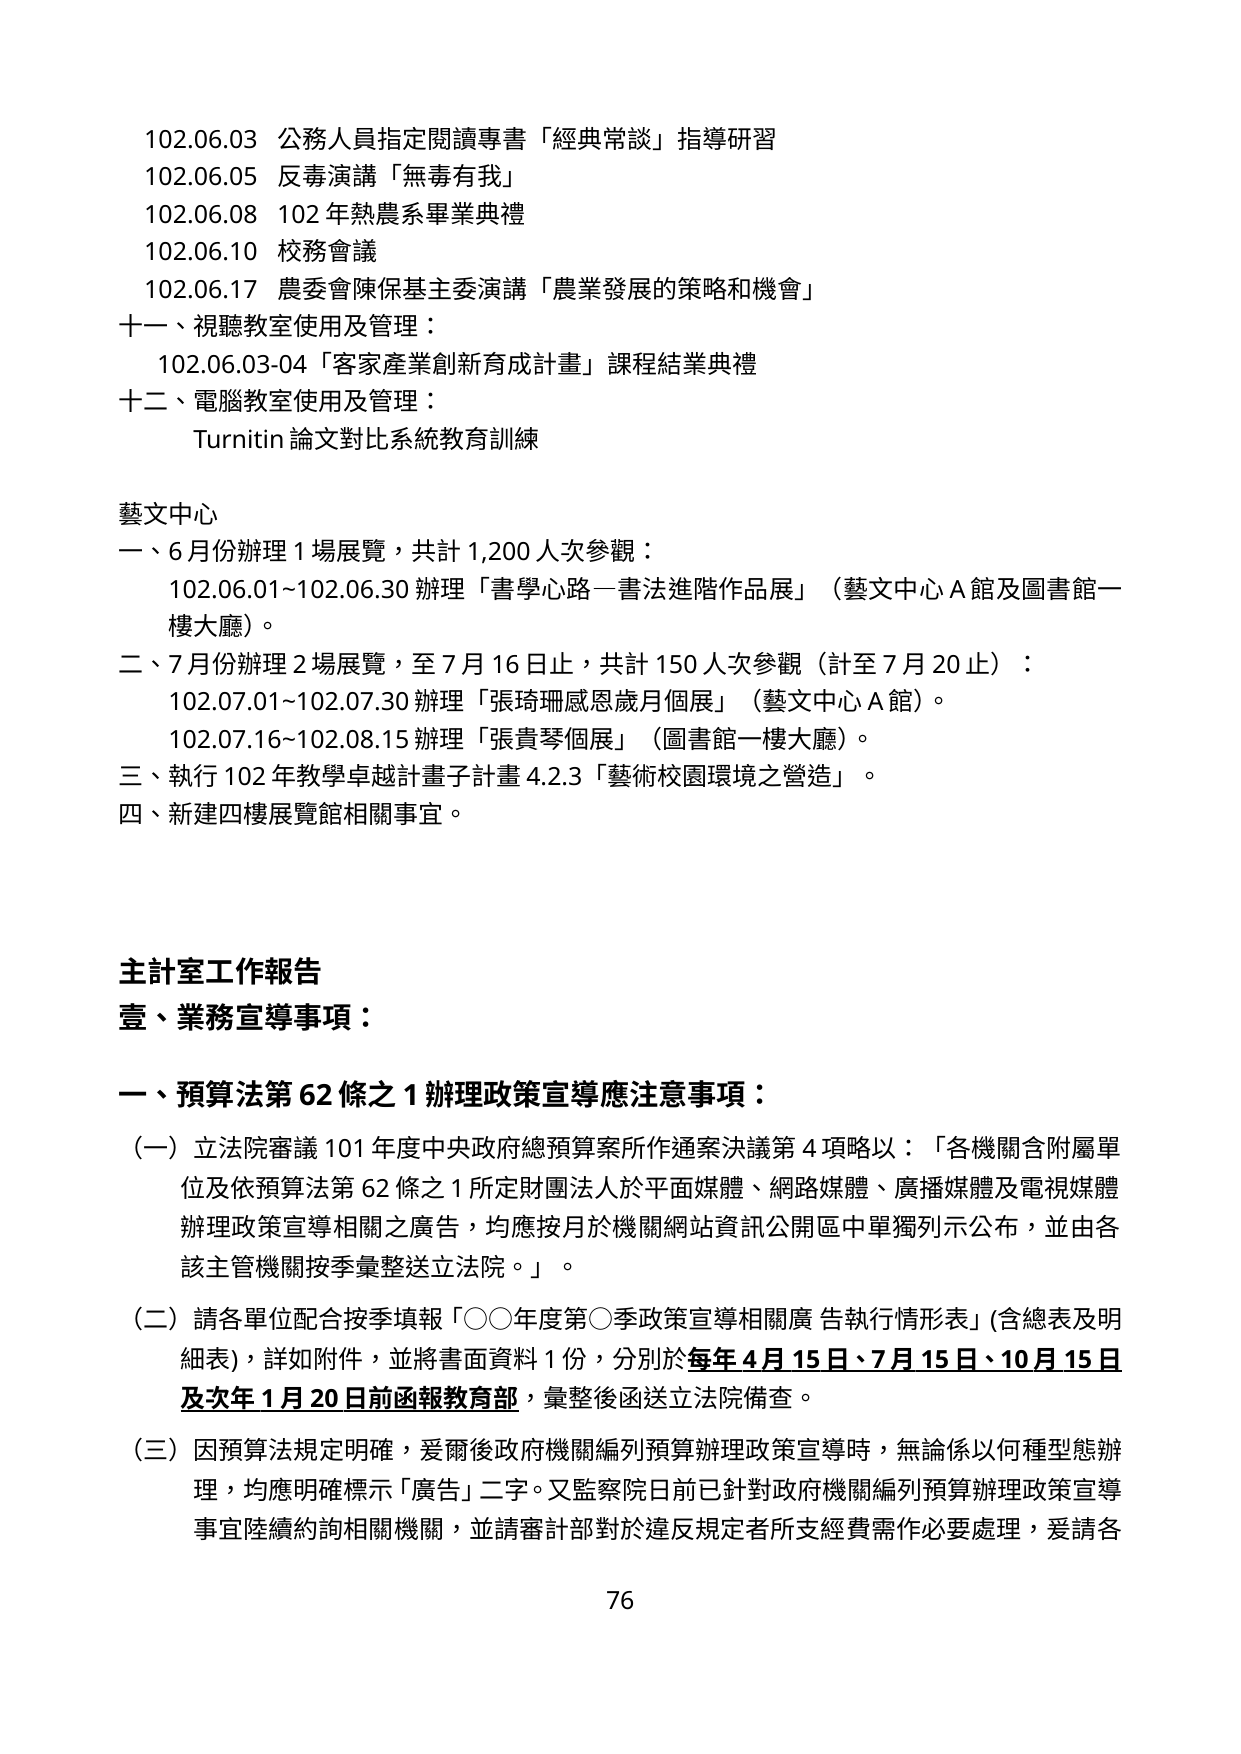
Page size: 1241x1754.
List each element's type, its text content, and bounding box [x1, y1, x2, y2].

text 藝文中心 [118, 493, 1122, 531]
text 十二、電腦教室使用及管理： [118, 381, 1122, 418]
text 一、預算法第62條之1辦理政策宣導應注意事項： [118, 1074, 1122, 1113]
text （一）立法院審議101年度中央政府總預算案所作通案決議第4項略以：「各機關含附屬單位及依預算法第62條之1所定財團法人於平面媒體、網路媒體、廣播媒體及電視媒體辦理政策宣導相關之廣告，均應按月於機關網站資訊公開區中單獨列示公布，並由各該主管機關按季彙整送立法院。」。 [118, 1126, 1122, 1284]
text 二、7月份辦理2場展覽，至7月16日止，共計150人次參觀（計至7月20止）： [118, 643, 1122, 681]
text 102.06.10 校務會議 [118, 231, 1122, 268]
text 102.07.16~102.08.15辦理「張貴琴個展」（圖書館一樓大廳）。 [118, 718, 1122, 756]
text （二）請各單位配合按季填報「○○年度第○季政策宣導相關廣 告執行情形表」(含總表及明細表)，詳如附件，並將書面資料1份，分別於每年4月15日、7月15日、10月15日及次年1月20日前函報教育部，彙整後函送立法院備查。 [118, 1297, 1122, 1416]
text 102.07.01~102.07.30辦理「張琦珊感恩歲月個展」（藝文中心A館）。 [118, 681, 1122, 718]
text 四、新建四樓展覽館相關事宜。 [118, 793, 1122, 831]
text （三）因預算法規定明確，爰爾後政府機關編列預算辦理政策宣導時，無論係以何種型態辦理，均應明確標示「廣告」二字。又監察院日前已針對政府機關編列預算辦理政策宣導事宜陸續約詢相關機關，並請審計部對於違反規定者所支經費需作必要處理，爰請各 [118, 1428, 1122, 1547]
text 102.06.05 反毒演講「無毒有我」 [118, 156, 1122, 193]
text 102.06.01~102.06.30辦理「書學心路—書法進階作品展」（藝文中心A館及圖書館一樓大廳）。 [168, 568, 1122, 643]
text 102.06.17 農委會陳保基主委演講「農業發展的策略和機會」 [118, 268, 1122, 306]
text 一、6月份辦理1場展覽，共計1,200人次參觀： [118, 531, 1122, 568]
text 102.06.03-04「客家產業創新育成計畫」課程結業典禮 [118, 343, 1122, 381]
text 102.06.08 102年熱農系畢業典禮 [118, 193, 1122, 231]
text 主計室工作報告 [118, 951, 1122, 991]
text Turnitin論文對比系統教育訓練 [118, 418, 1122, 456]
text 壹、業務宣導事項： [118, 1003, 1122, 1034]
text 三、執行102年教學卓越計畫子計畫4.2.3「藝術校園環境之營造」。 [118, 756, 1122, 793]
text 十一、視聽教室使用及管理： [118, 306, 1122, 343]
text 102.06.03 公務人員指定閱讀專書「經典常談」指導研習 [118, 118, 1122, 156]
